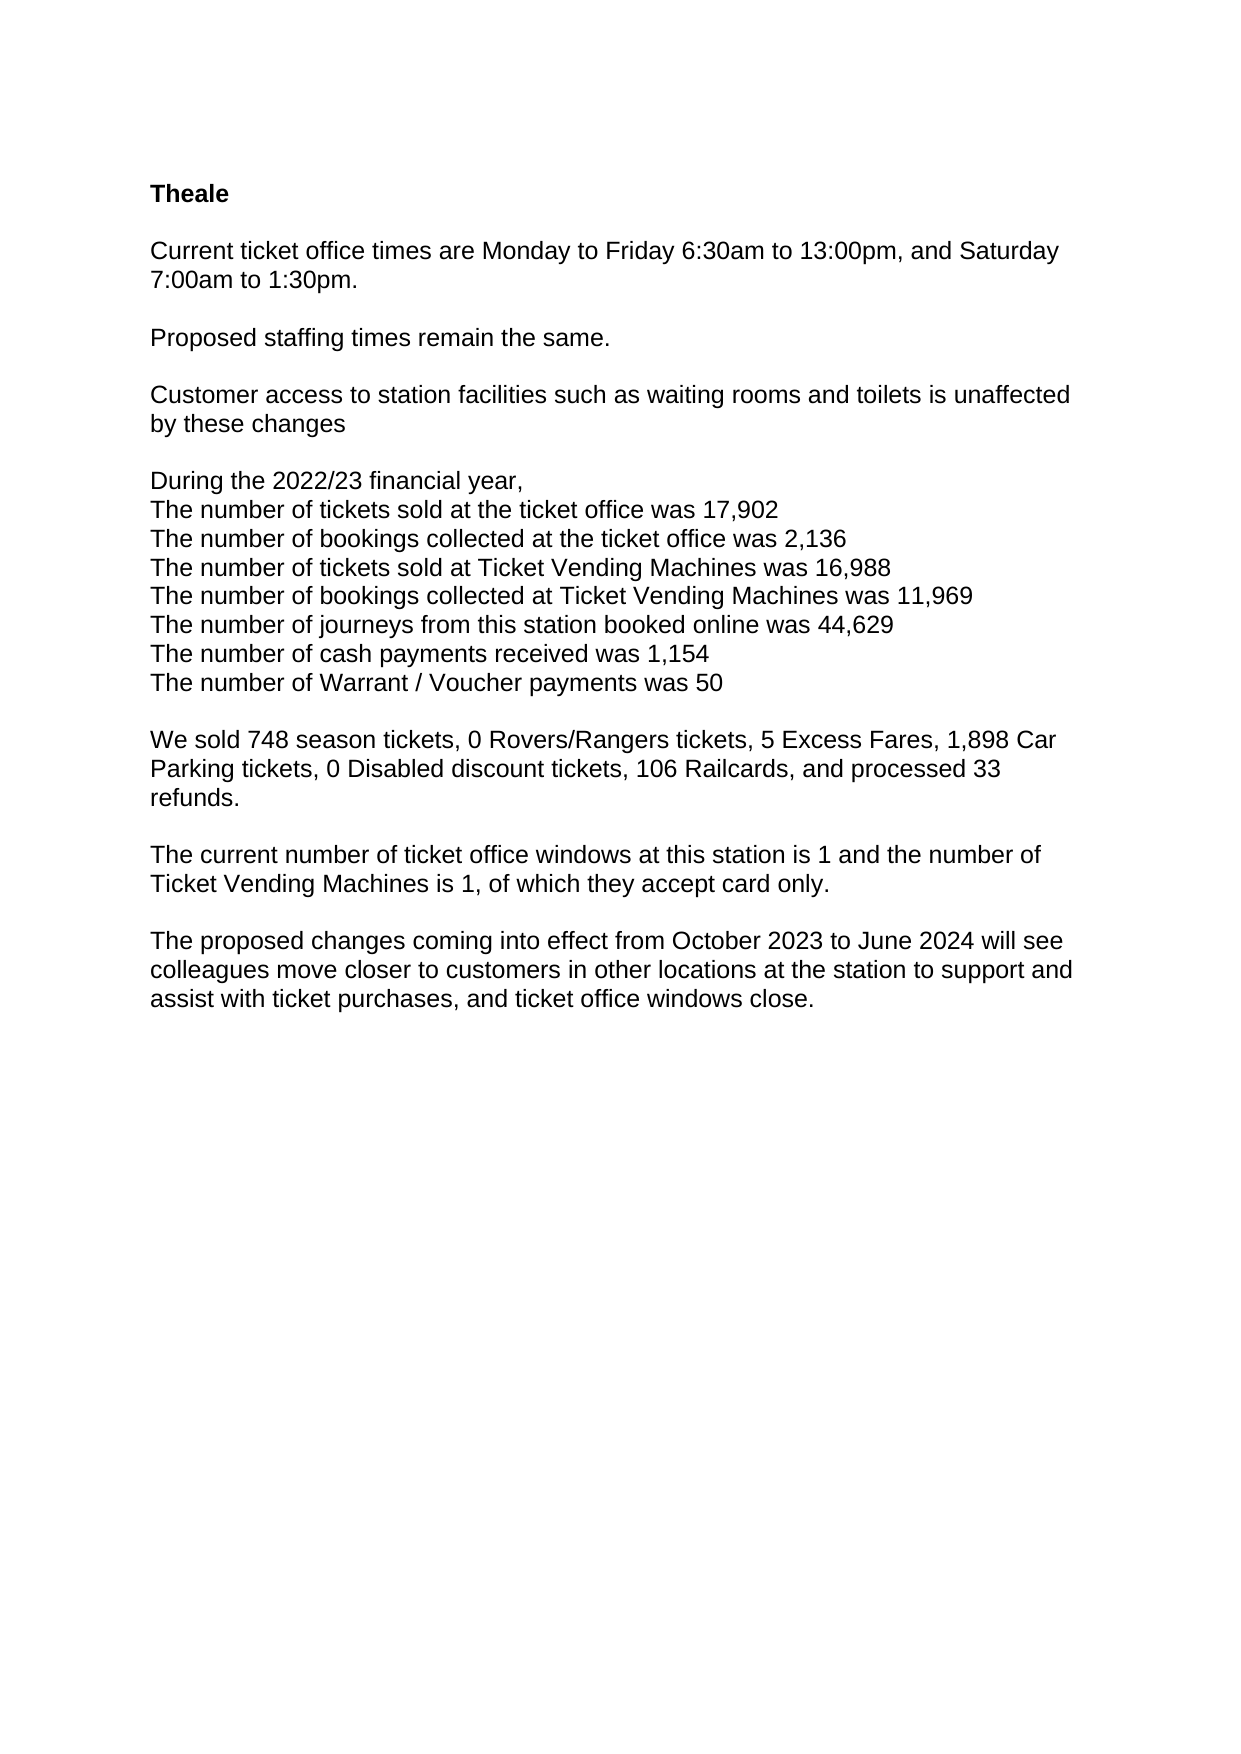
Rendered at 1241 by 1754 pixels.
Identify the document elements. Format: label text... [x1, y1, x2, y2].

text The number of cash payments received was 1,154 [150, 639, 1090, 667]
text Theale [150, 179, 1090, 207]
text The number of tickets sold at Ticket Vending Machines was 16,988 [150, 552, 1090, 581]
text During the 2022/23 financial year, [150, 466, 1090, 495]
text Customer access to station facilities such as waiting rooms and toilets is unaffected by these changes [150, 380, 1090, 437]
text The number of bookings collected at the ticket office was 2,136 [150, 524, 1090, 552]
text Current ticket office times are Monday to Friday 6:30am to 13:00pm, and Saturday 7:00am to 1:30pm. [150, 236, 1090, 294]
text The number of Warrant / Voucher payments was 50 [150, 667, 1090, 696]
text The number of bookings collected at Ticket Vending Machines was 11,969 [150, 581, 1090, 610]
text The proposed changes coming into effect from October 2023 to June 2024 will see colleagues move closer to customers in other locations at the station to support and assist with ticket purchases, and ticket office windows close. [150, 926, 1090, 1012]
text Proposed staffing times remain the same. [150, 322, 1090, 351]
text We sold 748 season tickets, 0 Rovers/Rangers tickets, 5 Excess Fares, 1,898 Car Parking tickets, 0 Disabled discount tickets, 106 Railcards, and processed 33 refunds. [150, 725, 1090, 811]
text The current number of ticket office windows at this station is 1 and the number of Ticket Vending Machines is 1, of which they accept card only. [150, 840, 1090, 897]
text The number of tickets sold at the ticket office was 17,902 [150, 495, 1090, 524]
text The number of journeys from this station booked online was 44,629 [150, 610, 1090, 639]
